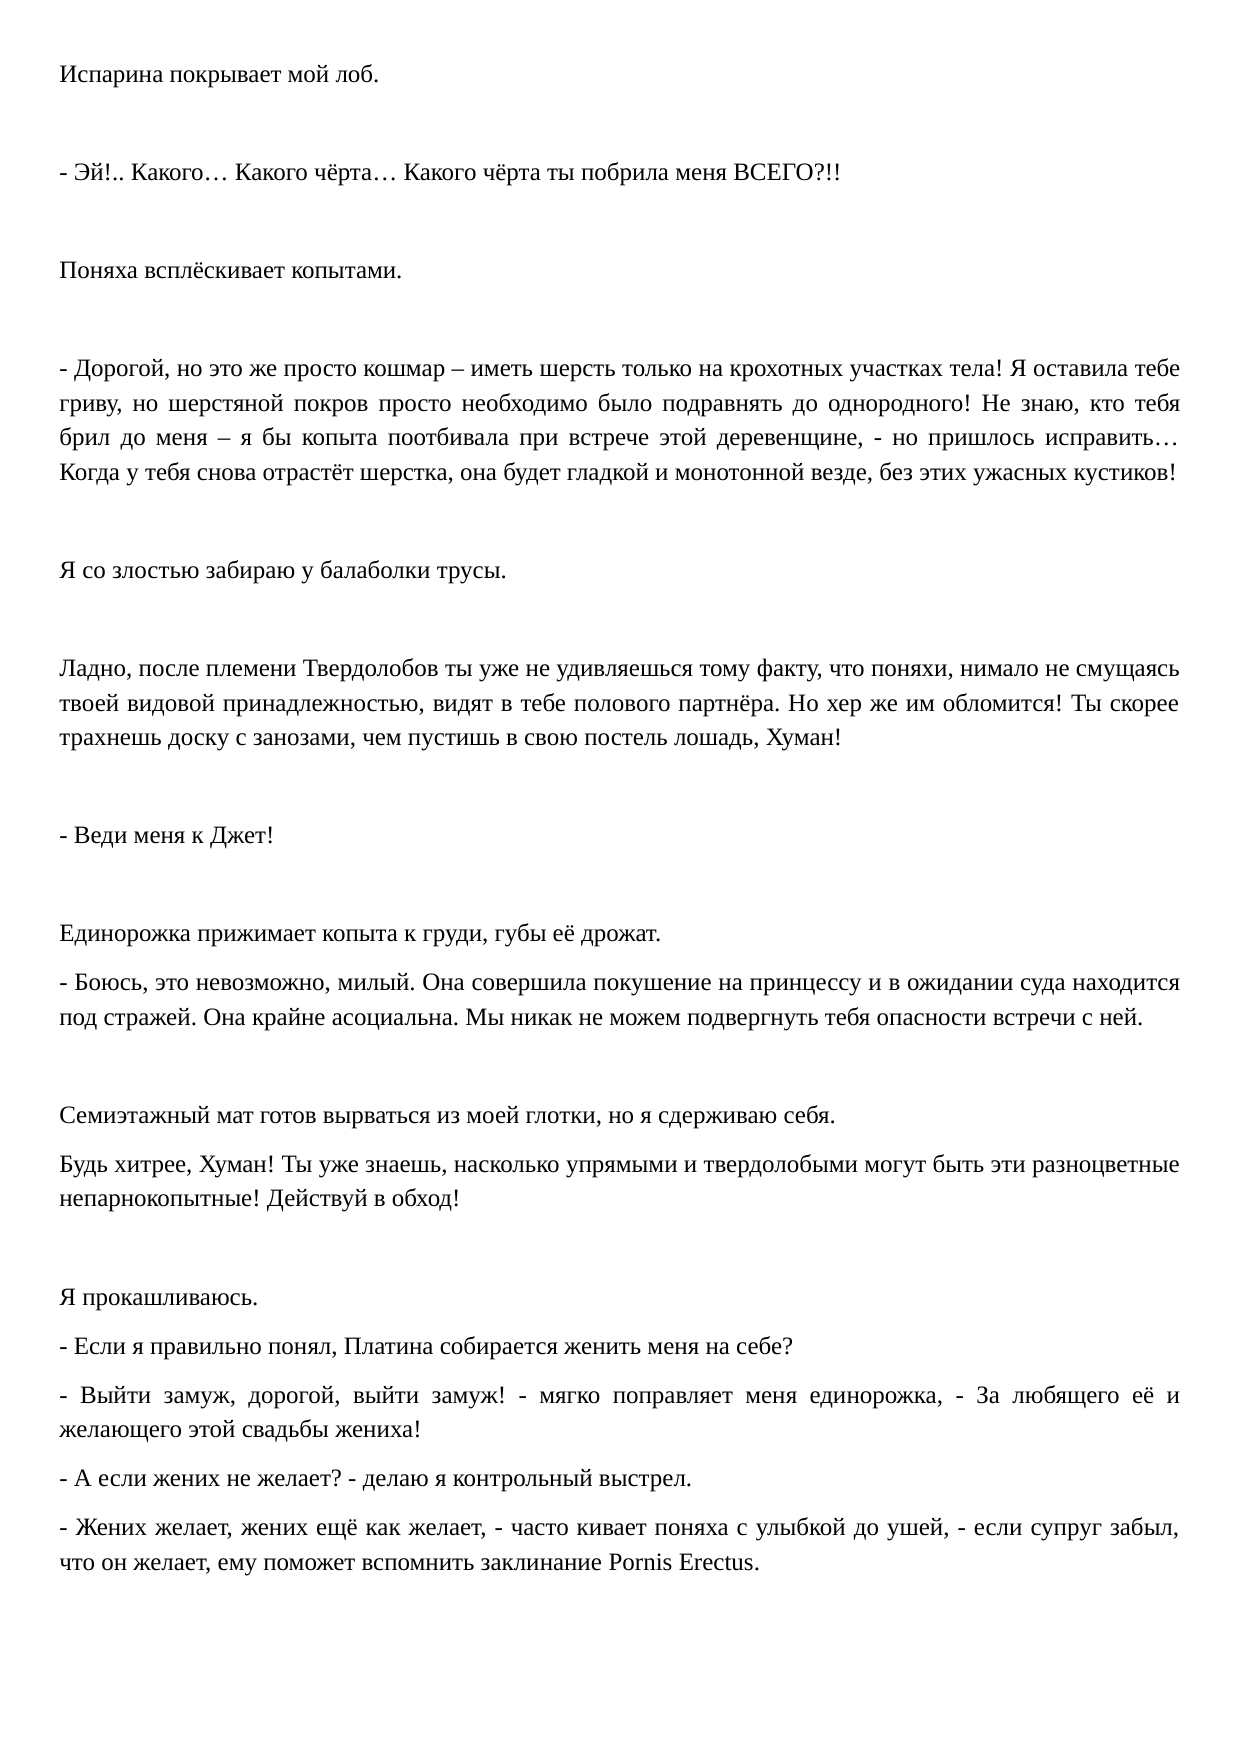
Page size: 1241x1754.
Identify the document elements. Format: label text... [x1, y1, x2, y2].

text Семиэтажный мат готов вырваться из моей глотки, но я сдерживаю себя. [59, 1100, 1181, 1129]
text - А если жених не желает? - делаю я контрольный выстрел. [59, 1463, 1181, 1492]
text Я со злостью забираю у балаболки трусы. [59, 555, 1181, 584]
text Поняха всплёскивает копытами. [59, 255, 1181, 284]
text Единорожка прижимает копыта к груди, губы её дрожат. [59, 918, 1181, 947]
text - Эй!.. Какого… Какого чёрта… Какого чёрта ты побрила меня ВСЕГО?!! [59, 157, 1181, 186]
text Испарина покрывает мой лоб. [59, 59, 1181, 88]
text - Жених желает, жених ещё как желает, - часто кивает поняха с улыбкой до ушей, - если супруг забыл, что он желает, ему поможет вспомнить заклинание Pornis Erectus. [59, 1512, 1181, 1576]
text Ладно, после племени Твердолобов ты уже не удивляешься тому факту, что поняхи, нимало не смущаясь твоей видовой принадлежностью, видят в тебе полового партнёра. Но хер же им обломится! Ты скорее трахнешь доску с занозами, чем пустишь в свою постель лошадь, Хуман! [59, 653, 1181, 751]
text - Если я правильно понял, Платина собирается женить меня на себе? [59, 1331, 1181, 1359]
text - Дорогой, но это же просто кошмар – иметь шерсть только на крохотных участках тела! Я оставила тебе гриву, но шерстяной покров просто необходимо было подравнять до однородного! Не знаю, кто тебя брил до меня – я бы копыта поотбивала при встрече этой деревенщине, - но пришлось исправить… Когда у тебя снова отрастёт шерстка, она будет гладкой и монотонной везде, без этих ужасных кустиков! [59, 353, 1181, 486]
text Я прокашливаюсь. [59, 1282, 1181, 1310]
text Будь хитрее, Хуман! Ты уже знаешь, насколько упрямыми и твердолобыми могут быть эти разноцветные непарнокопытные! Действуй в обход! [59, 1149, 1181, 1212]
text - Выйти замуж, дорогой, выйти замуж! - мягко поправляет меня единорожка, - За любящего её и желающего этой свадьбы жениха! [59, 1380, 1181, 1443]
text - Веди меня к Джет! [59, 820, 1181, 849]
text - Боюсь, это невозможно, милый. Она совершила покушение на принцессу и в ожидании суда находится под стражей. Она крайне асоциальна. Мы никак не можем подвергнуть тебя опасности встречи с ней. [59, 967, 1181, 1031]
